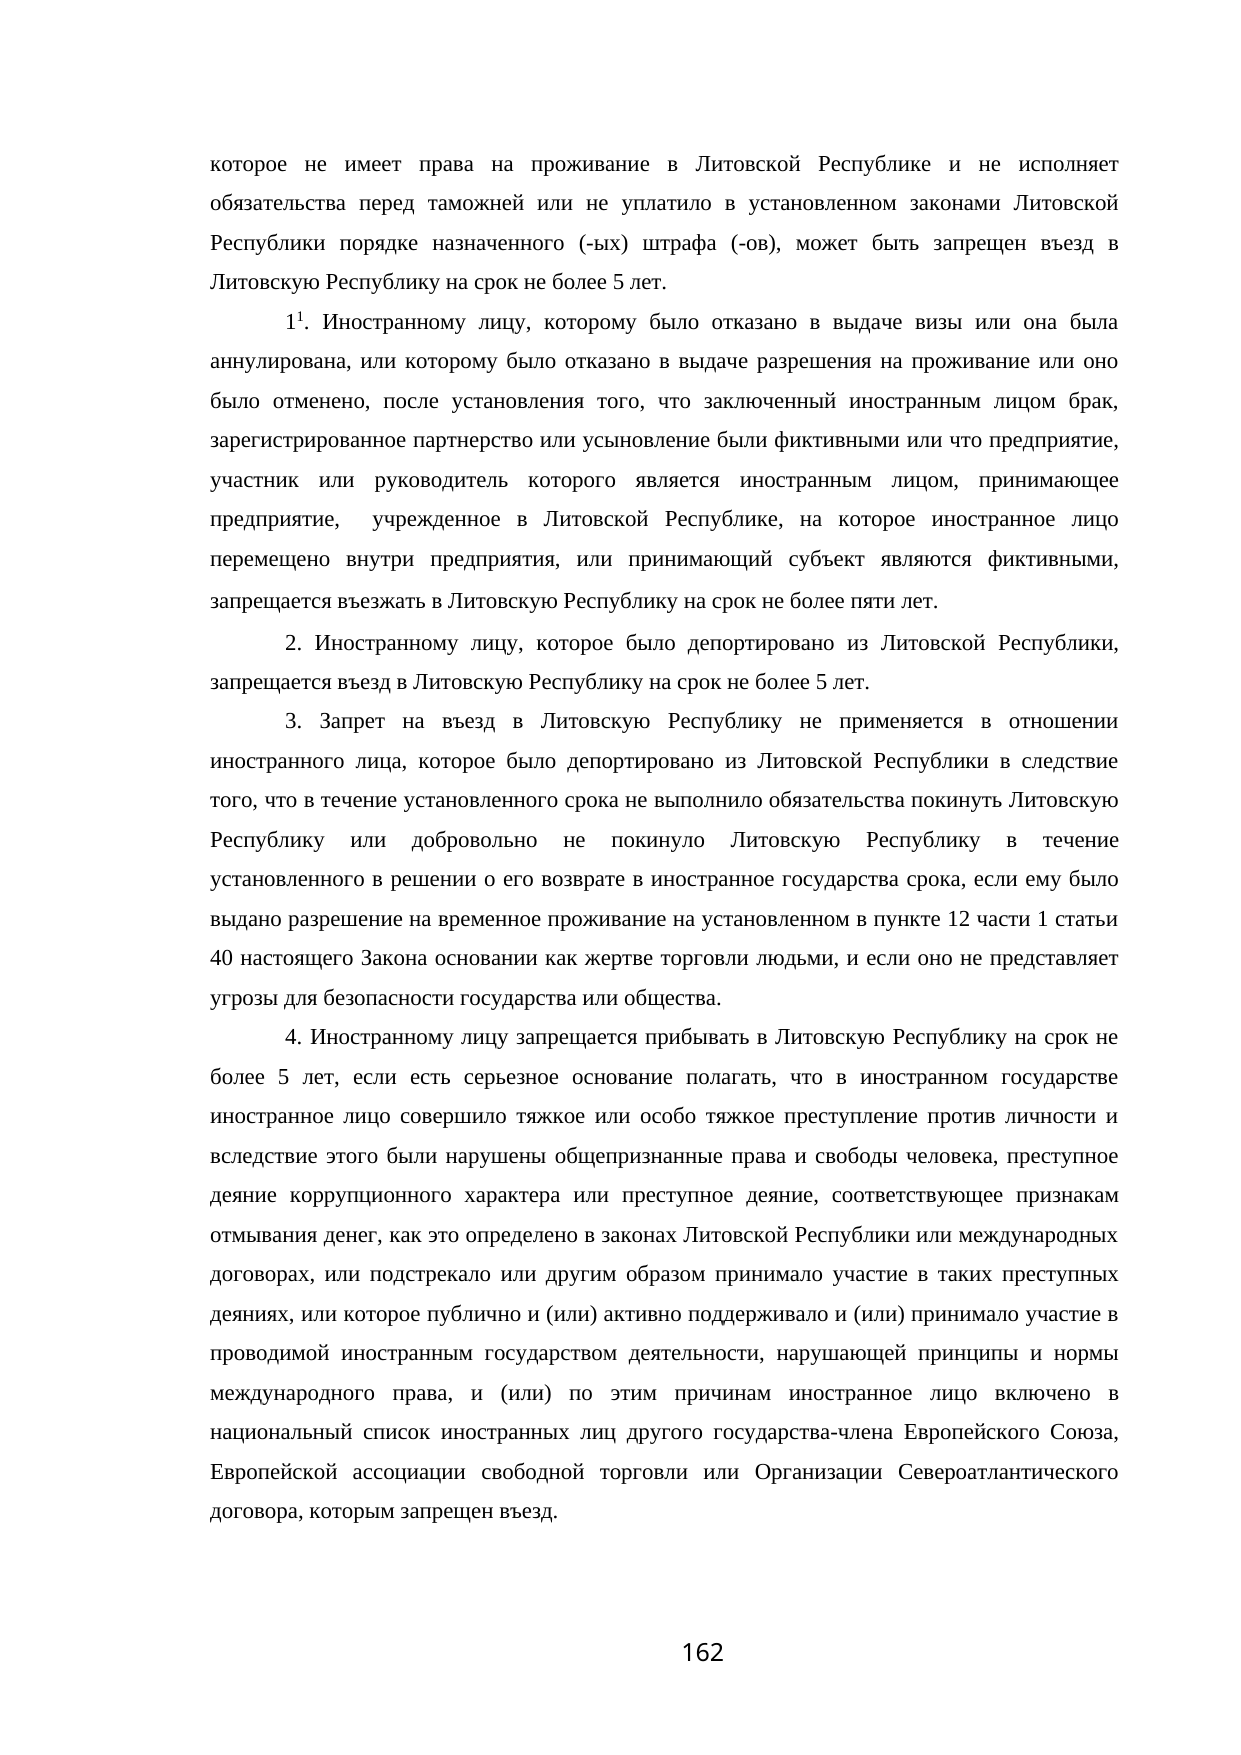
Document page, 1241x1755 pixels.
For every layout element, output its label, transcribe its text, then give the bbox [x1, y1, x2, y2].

text 11. Иностранному лицу, которому было отказано в выдаче визы или она была аннулирована, или которому было отказано в выдаче разрешения на проживание или оно было отменено, после установления того, что заключенный иностранным лицом брак, зарегистрированное партнерство или усыновление были фиктивными или что предприятие, участник или руководитель которого является иностранным лицом, принимающее предприятие, учрежденное в Литовской Республике, на которое иностранное лицо перемещено внутри предприятия, или принимающий субъект являются фиктивными, запрещается въезжать в Литовскую Республику на срок не более пяти лет. [210, 308, 1120, 614]
text 2. Иностранному лицу, которое было депортировано из Литовской Республики, запрещается въезд в Литовскую Республику на срок не более 5 лет. [210, 629, 1120, 694]
text 3. Запрет на въезд в Литовскую Республику не применяется в отношении иностранного лица, которое было депортировано из Литовской Республики в следствие того, что в течение установленного срока не выполнило обязательства покинуть Литовскую Республику или добровольно не покинуло Литовскую Республику в течение установленного в решении о его возврате в иностранное государства срока, если ему было выдано разрешение на временное проживание на установленном в пункте 12 части 1 статьи 40 настоящего Закона основании как жертве торговли людьми, и если оно не представляет угрозы для безопасности государства или общества. [210, 708, 1120, 1010]
text которое не имеет права на проживание в Литовской Республике и не исполняет обязательства перед таможней или не уплатило в установленном законами Литовской Республики порядке назначенного (-ых) штрафа (-ов), может быть запрещен въезд в Литовскую Республику на срок не более 5 лет. [210, 150, 1120, 295]
text 4. Иностранному лицу запрещается прибывать в Литовскую Республику на срок не более 5 лет, если есть серьезное основание полагать, что в иностранном государстве иностранное лицо совершило тяжкое или особо тяжкое преступление против личности и вследствие этого были нарушены общепризнанные права и свободы человека, преступное деяние коррупционного характера или преступное деяние, соответствующее признакам отмывания денег, как это определено в законах Литовской Республики или международных договорах, или подстрекало или другим образом принимало участие в таких преступных деяниях, или которое публично и (или) активно поддерживало и (или) принимало участие в проводимой иностранным государством деятельности, нарушающей принципы и нормы международного права, и (или) по этим причинам иностранное лицо включено в национальный список иностранных лиц другого государства-члена Европейского Союза, Европейской ассоциации свободной торговли или Организации Североатлантического договора, которым запрещен въезд. [210, 1023, 1120, 1523]
